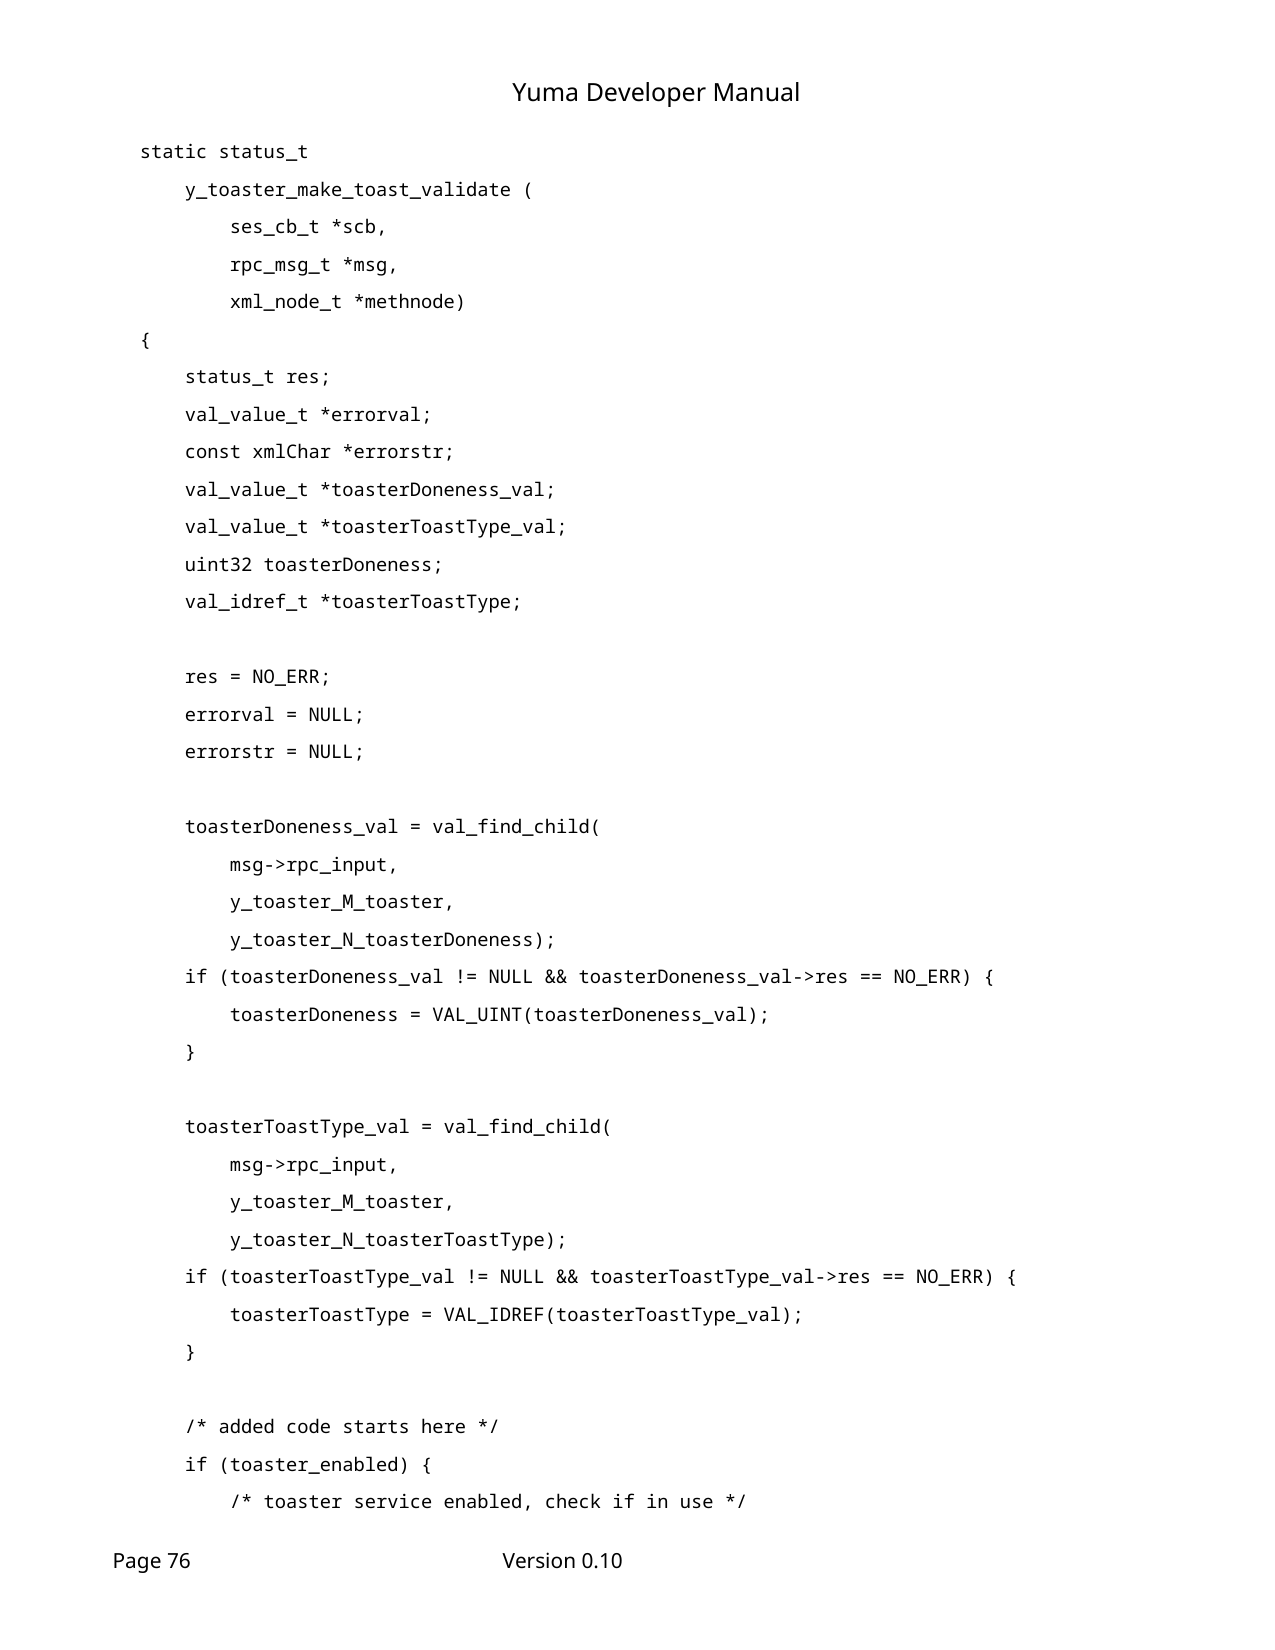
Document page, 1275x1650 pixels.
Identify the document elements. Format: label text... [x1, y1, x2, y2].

text val_idref_t *toasterToastType; [139, 588, 1200, 614]
text val_value_t *toasterToastType_val; [139, 513, 1200, 539]
text toasterDoneness = VAL_UINT(toasterDoneness_val); [139, 1001, 1200, 1027]
text val_value_t *errorval; [139, 401, 1200, 427]
text toasterDoneness_val = val_find_child( [139, 813, 1200, 839]
text y_toaster_N_toasterDoneness); [139, 926, 1200, 952]
text errorstr = NULL; [139, 738, 1200, 764]
text xml_node_t *methnode) [139, 288, 1200, 314]
text if (toasterToastType_val != NULL && toasterToastType_val->res == NO_ERR) { [139, 1263, 1200, 1289]
text errorval = NULL; [139, 701, 1200, 727]
text y_toaster_N_toasterToastType); [139, 1226, 1200, 1252]
text uint32 toasterDoneness; [139, 551, 1200, 577]
text if (toasterDoneness_val != NULL && toasterDoneness_val->res == NO_ERR) { [139, 963, 1200, 989]
text msg->rpc_input, [139, 1151, 1200, 1177]
text /* added code starts here */ [139, 1413, 1200, 1439]
text res = NO_ERR; [139, 663, 1200, 689]
text { [139, 326, 1200, 352]
text } [139, 1038, 1200, 1064]
text ses_cb_t *scb, [139, 213, 1200, 239]
text status_t res; [139, 363, 1200, 389]
text } [139, 1338, 1200, 1364]
text /* toaster service enabled, check if in use */ [139, 1488, 1200, 1514]
text toasterToastType = VAL_IDREF(toasterToastType_val); [139, 1301, 1200, 1327]
text if (toaster_enabled) { [139, 1451, 1200, 1477]
text val_value_t *toasterDoneness_val; [139, 476, 1200, 502]
text msg->rpc_input, [139, 851, 1200, 877]
text y_toaster_M_toaster, [139, 1188, 1200, 1214]
text toasterToastType_val = val_find_child( [139, 1113, 1200, 1139]
text y_toaster_make_toast_validate ( [139, 176, 1200, 202]
text static status_t [139, 138, 1200, 164]
text y_toaster_M_toaster, [139, 888, 1200, 914]
text rpc_msg_t *msg, [139, 251, 1200, 277]
text const xmlChar *errorstr; [139, 438, 1200, 464]
